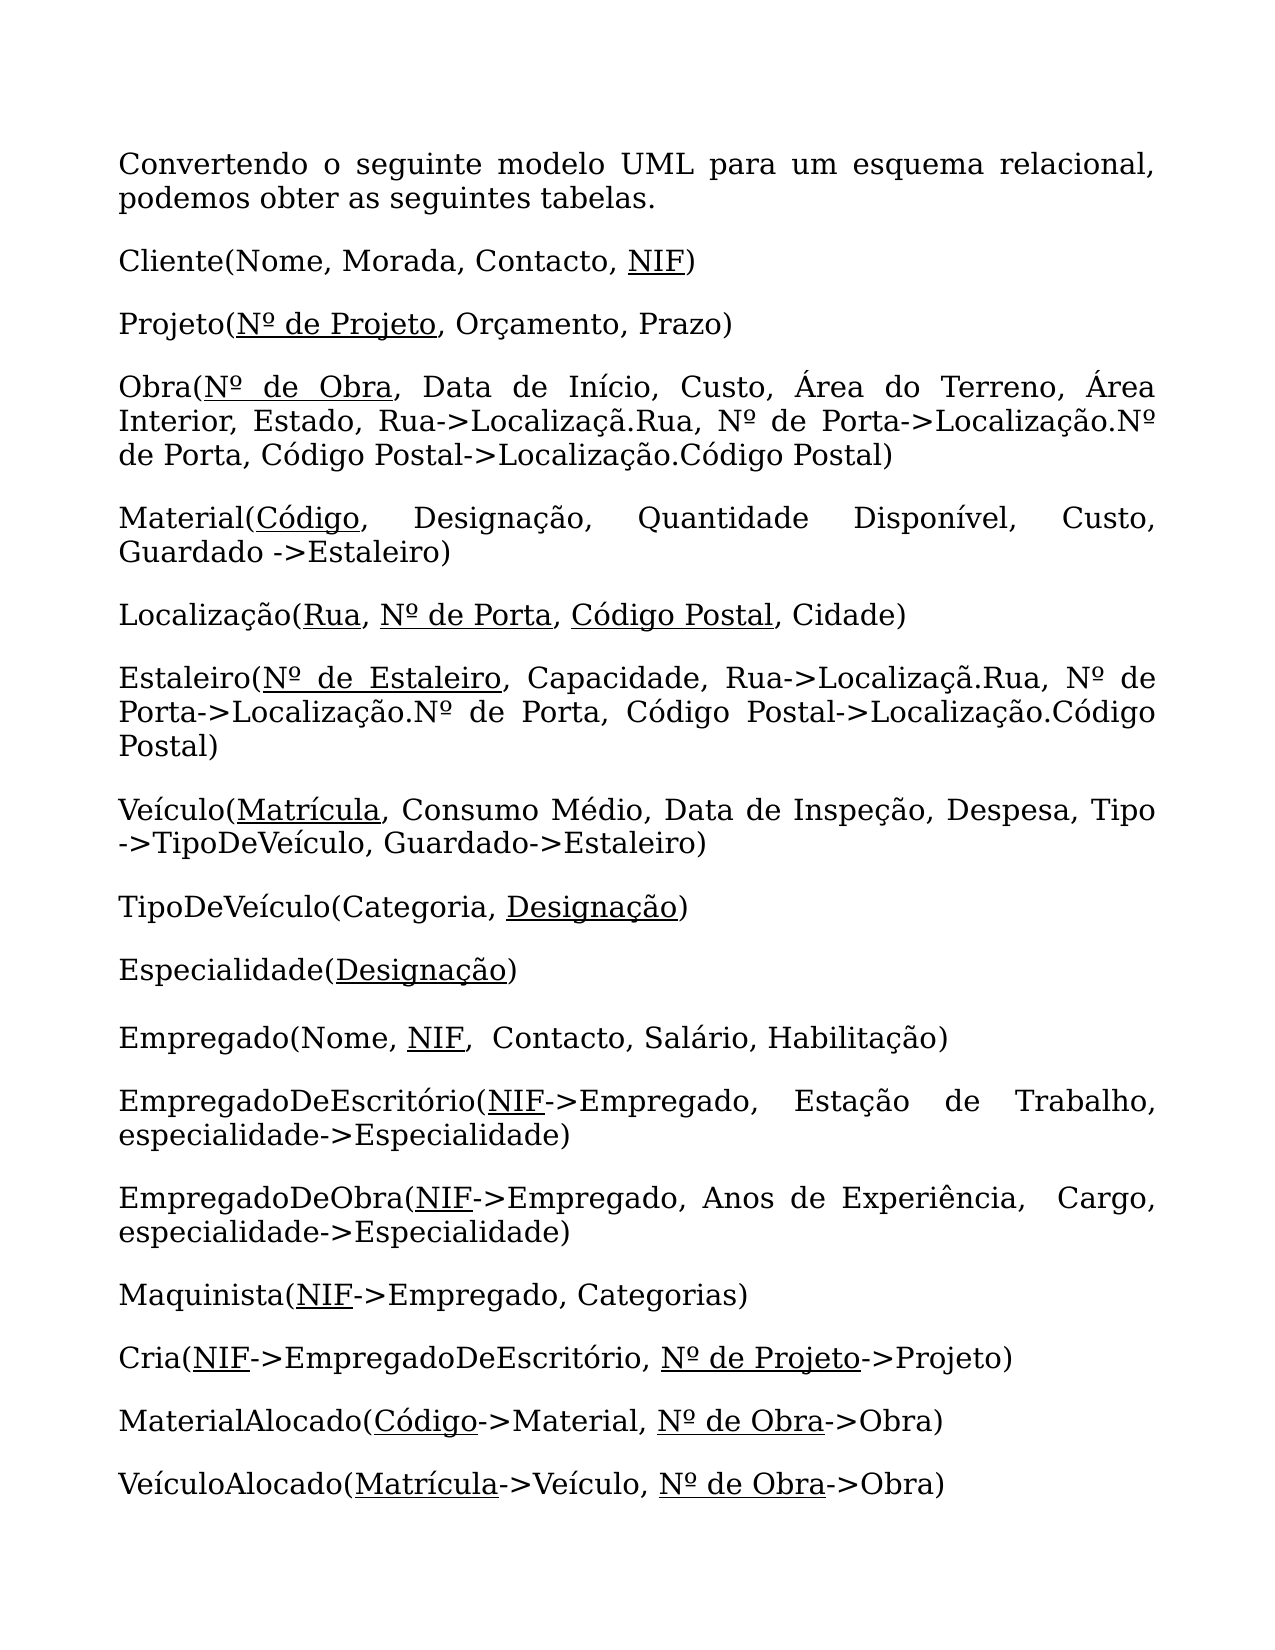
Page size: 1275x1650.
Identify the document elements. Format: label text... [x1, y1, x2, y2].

text Obra(Nº de Obra, Data de Início, Custo, Área do Terreno, Área Interior, Estado, Rua->Localizaçã.Rua, Nº de Porta->Localização.Nº de Porta, Código Postal->Localização.Código Postal) [118, 371, 1157, 472]
text Veículo(Matrícula, Consumo Médio, Data de Inspeção, Despesa, Tipo ->TipoDeVeículo, Guardado->Estaleiro) [118, 793, 1157, 861]
text VeículoAlocado(Matrícula->Veículo, Nº de Obra->Obra) [118, 1468, 1157, 1502]
text MaterialAlocado(Código->Material, Nº de Obra->Obra) [118, 1404, 1157, 1438]
text Material(Código, Designação, Quantidade Disponível, Custo, Guardado ->Estaleiro) [118, 502, 1157, 569]
text Projeto(Nº de Projeto, Orçamento, Prazo) [118, 307, 1157, 341]
text Cliente(Nome, Morada, Contacto, NIF) [118, 244, 1157, 278]
text EmpregadoDeObra(NIF->Empregado, Anos de Experiência, Cargo, especialidade->Especialidade) [118, 1181, 1157, 1249]
text Convertendo o seguinte modelo UML para um esquema relacional, podemos obter as seguintes tabelas. [118, 147, 1157, 215]
text Maquinista(NIF->Empregado, Categorias) [118, 1278, 1157, 1312]
text Especialidade(Designação) [118, 953, 1157, 987]
text Cria(NIF->EmpregadoDeEscritório, Nº de Projeto->Projeto) [118, 1341, 1157, 1375]
text Localização(Rua, Nº de Porta, Código Postal, Cidade) [118, 599, 1157, 633]
text TipoDeVeículo(Categoria, Designação) [118, 890, 1157, 924]
text Empregado(Nome, NIF, Contacto, Salário, Habilitação) [118, 1021, 1157, 1055]
text EmpregadoDeEscritório(NIF->Empregado, Estação de Trabalho, especialidade->Especialidade) [118, 1084, 1157, 1152]
text Estaleiro(Nº de Estaleiro, Capacidade, Rua->Localizaçã.Rua, Nº de Porta->Localização.Nº de Porta, Código Postal->Localização.Código Postal) [118, 662, 1157, 764]
